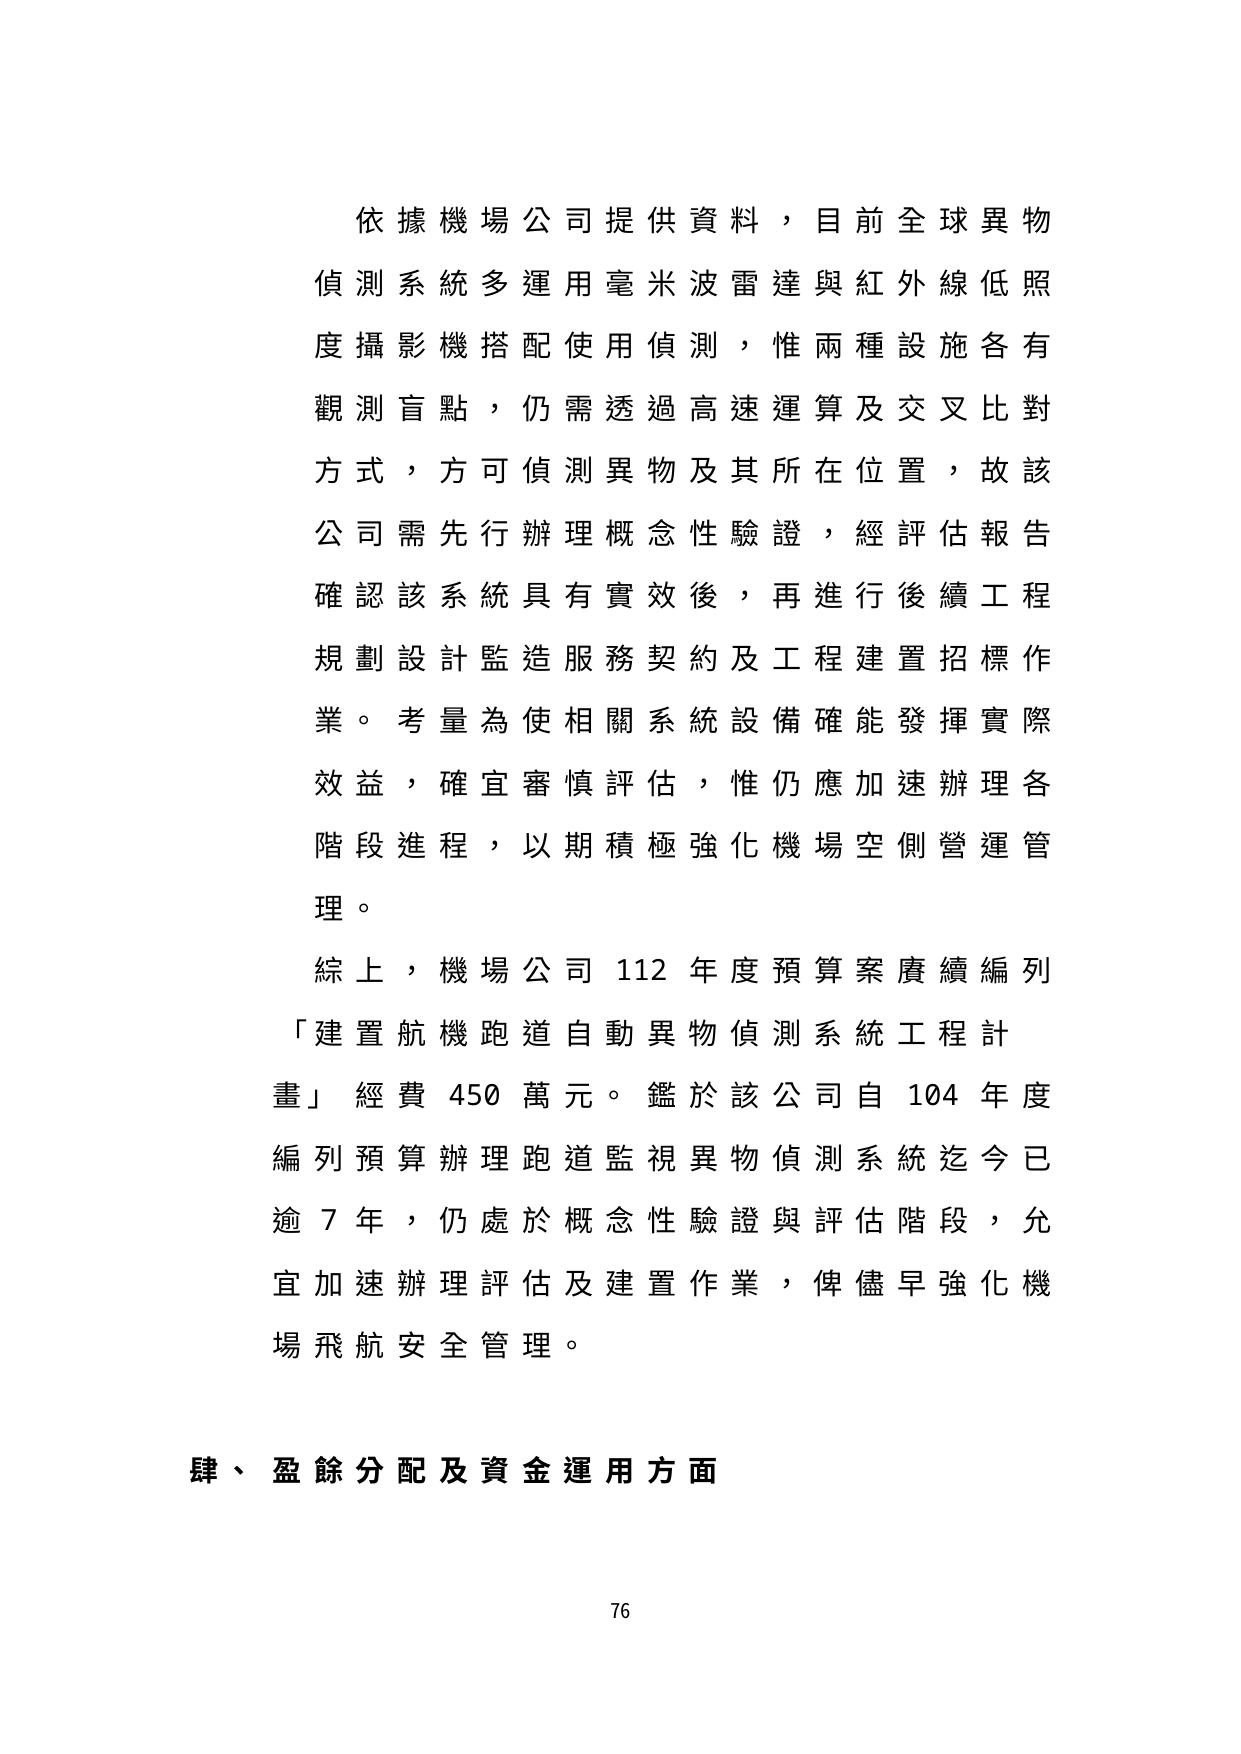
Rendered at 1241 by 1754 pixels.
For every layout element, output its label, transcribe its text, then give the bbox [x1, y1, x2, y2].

text 依據機場公司提供資料，目前全球異物偵測系統多運用毫米波雷達與紅外線低照度攝影機搭配使用偵測，惟兩種設施各有觀測盲點，仍需透過高速運算及交叉比對方式，方可偵測異物及其所在位置，故該公司需先行辦理概念性驗證，經評估報告確認該系統具有實效後，再進行後續工程規劃設計監造服務契約及工程建置招標作業。考量為使相關系統設備確能發揮實際效益，確宜審慎評估，惟仍應加速辦理各階段進程，以期積極強化機場空側營運管理。 [271, 177, 1058, 927]
text 綜上，機場公司112年度預算案賡續編列「建置航機跑道自動異物偵測系統工程計畫」經費450萬元。鑑於該公司自104年度編列預算辦理跑道監視異物偵測系統迄今已逾7年，仍處於概念性驗證與評估階段，允宜加速辦理評估及建置作業，俾儘早強化機場飛航安全管理。 [242, 927, 1058, 1365]
text 肆、盈餘分配及資金運用方面 [183, 1427, 1058, 1490]
